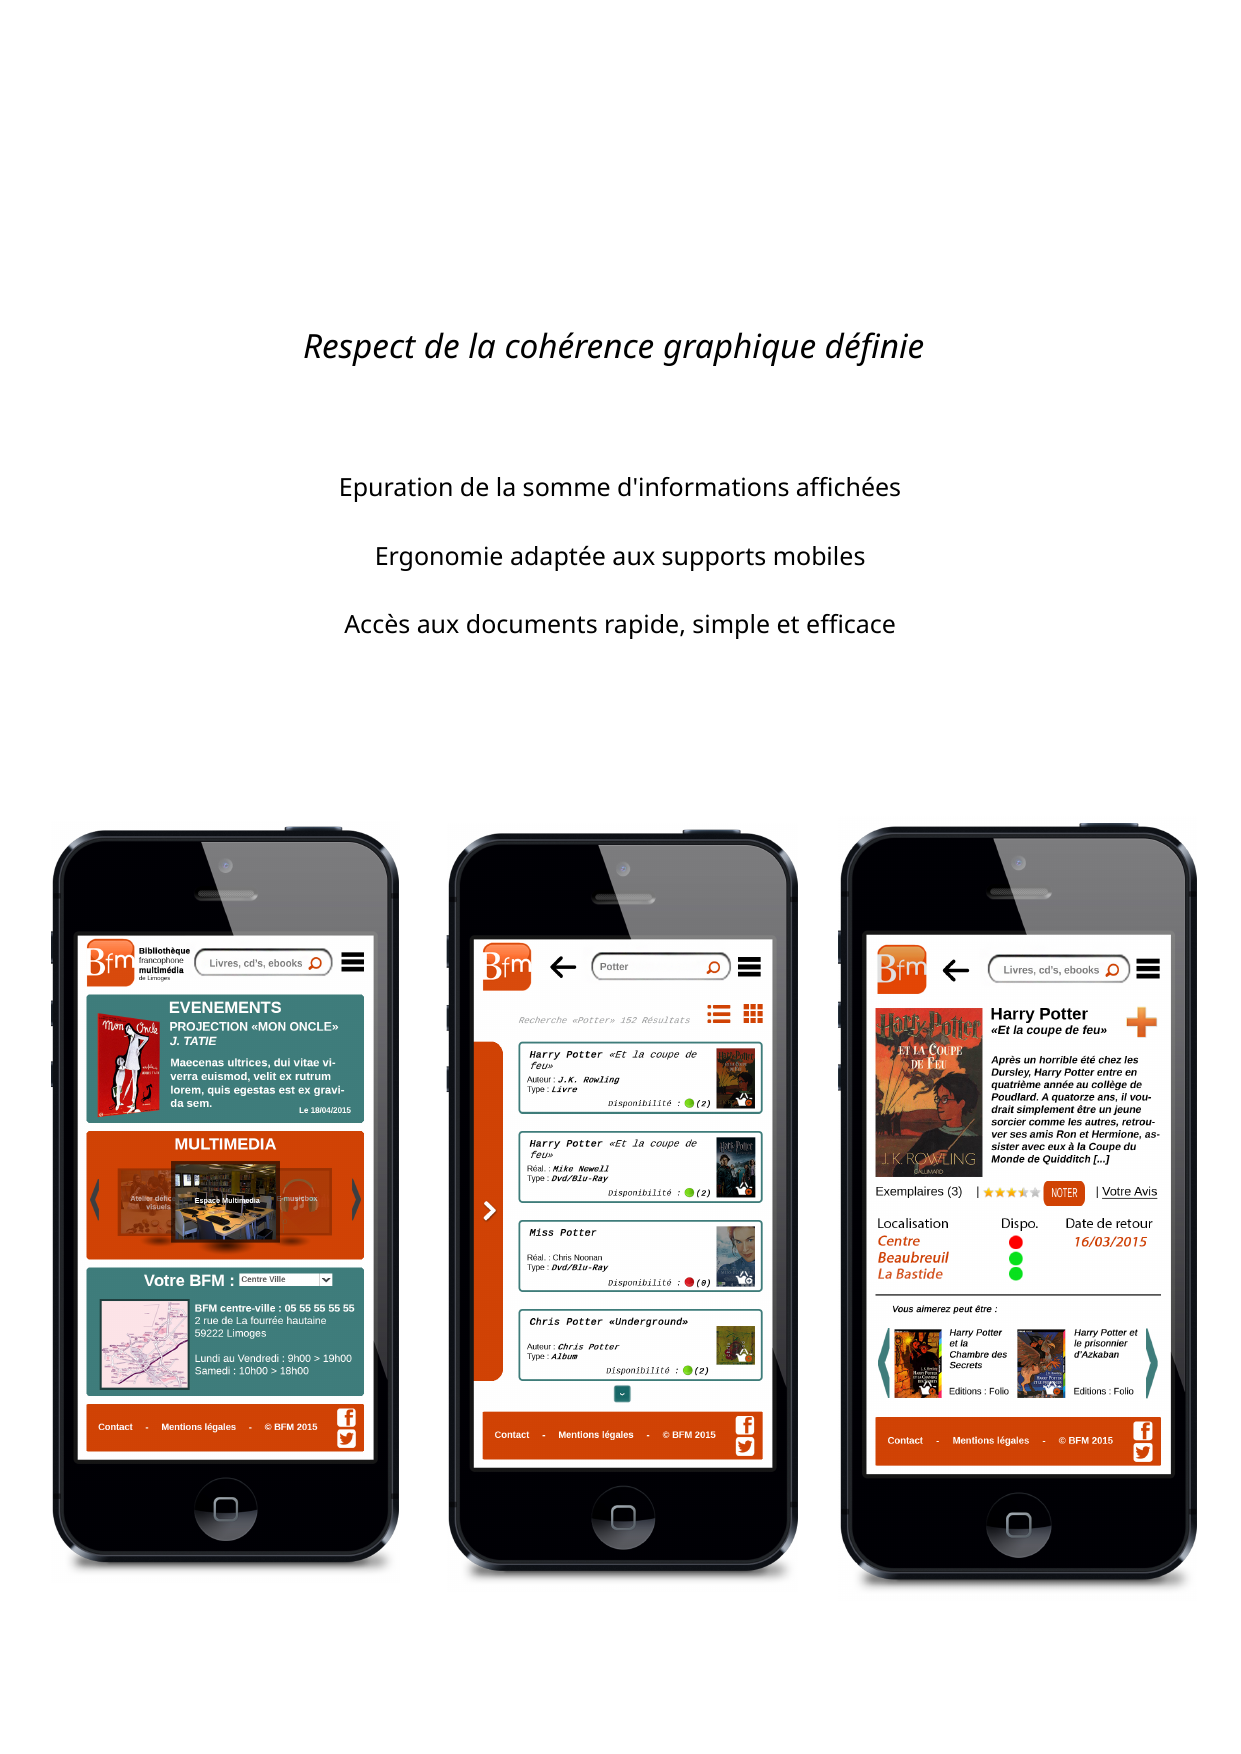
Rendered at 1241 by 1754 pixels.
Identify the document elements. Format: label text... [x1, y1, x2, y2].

picture [446, 823, 799, 1592]
picture [51, 821, 400, 1583]
picture [838, 816, 1198, 1601]
text Ergonomie adaptée aux supports mobiles [118, 538, 1122, 572]
text Accès aux documents rapide, simple et efficace [118, 606, 1122, 640]
text Epuration de la somme d'informations affichées [118, 470, 1122, 504]
text Respect de la cohérence graphique définie [118, 322, 1122, 368]
